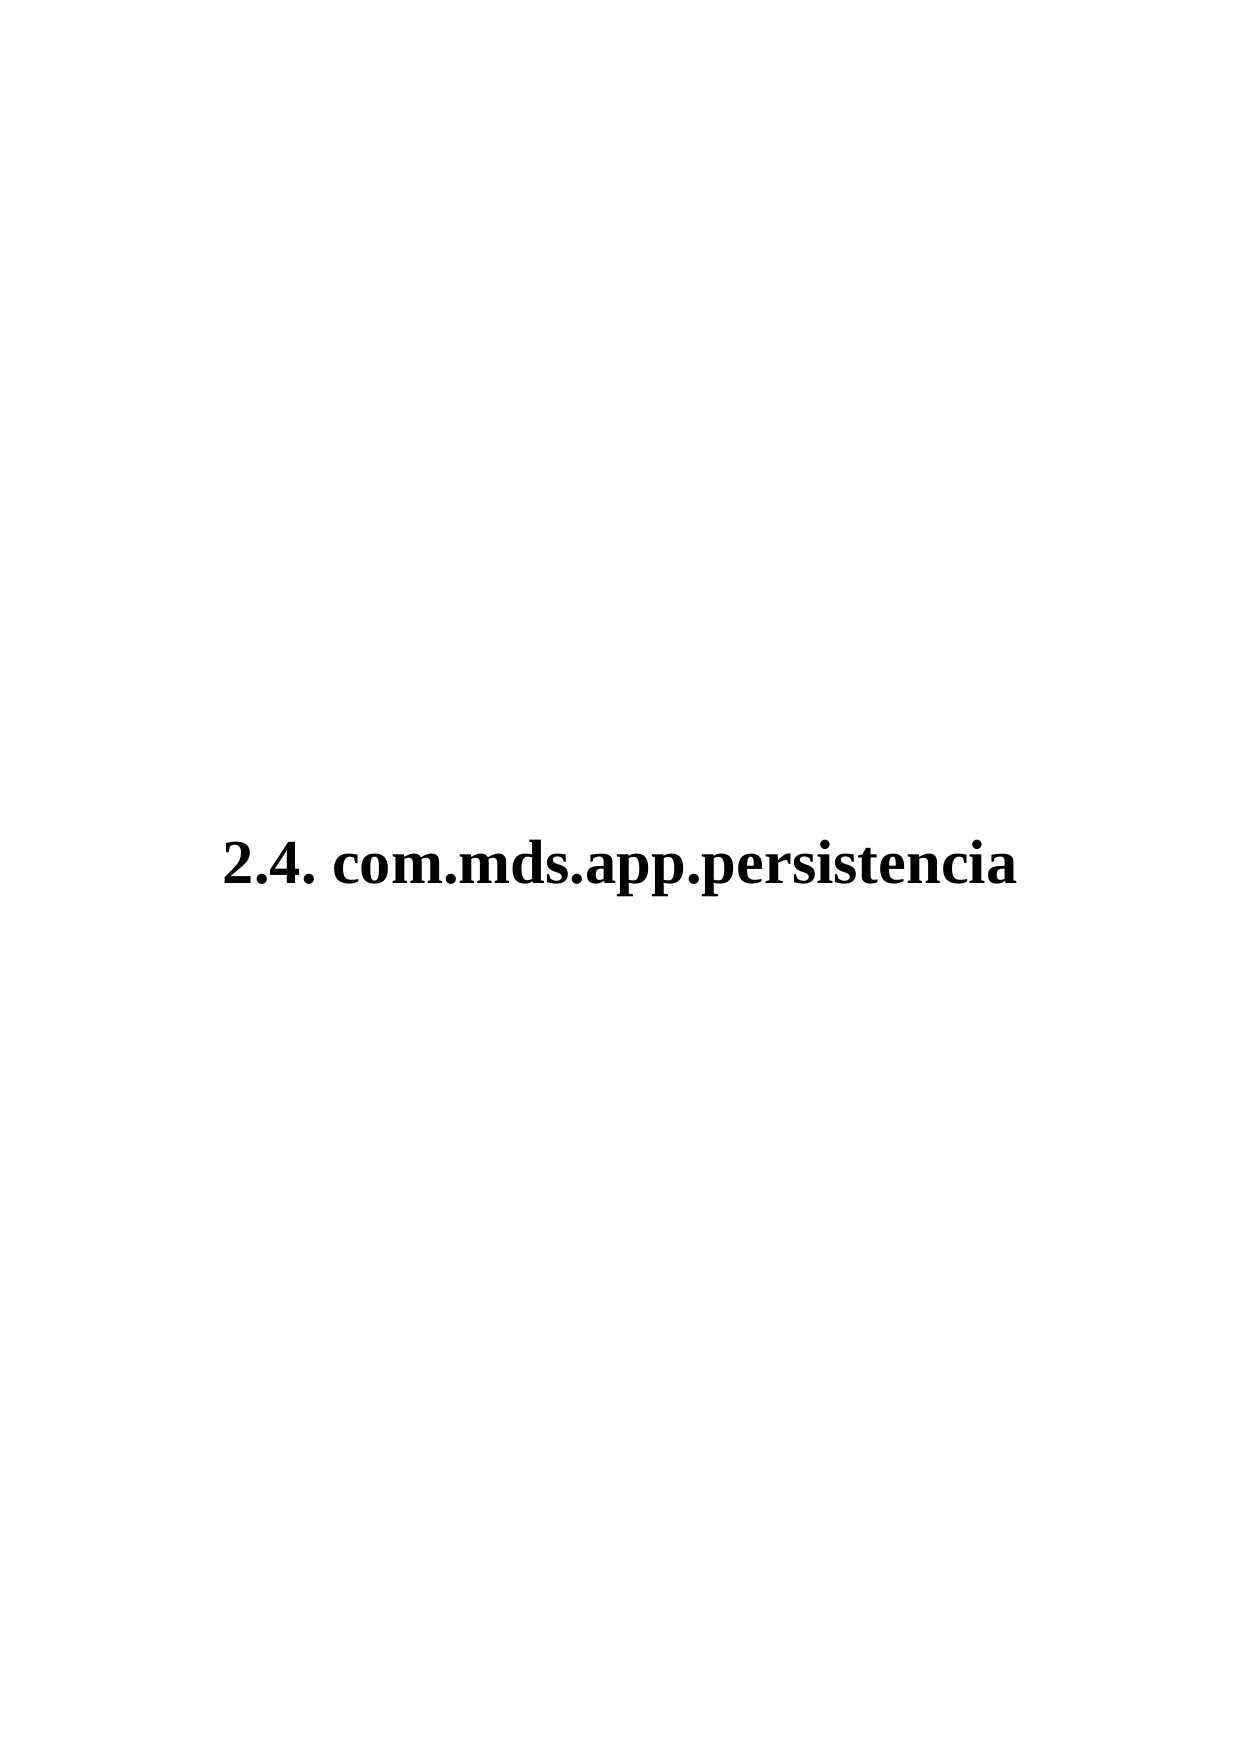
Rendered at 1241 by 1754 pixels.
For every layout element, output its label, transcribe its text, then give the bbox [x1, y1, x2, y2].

text 2.4. com.mds.app.persistencia [118, 825, 1122, 897]
